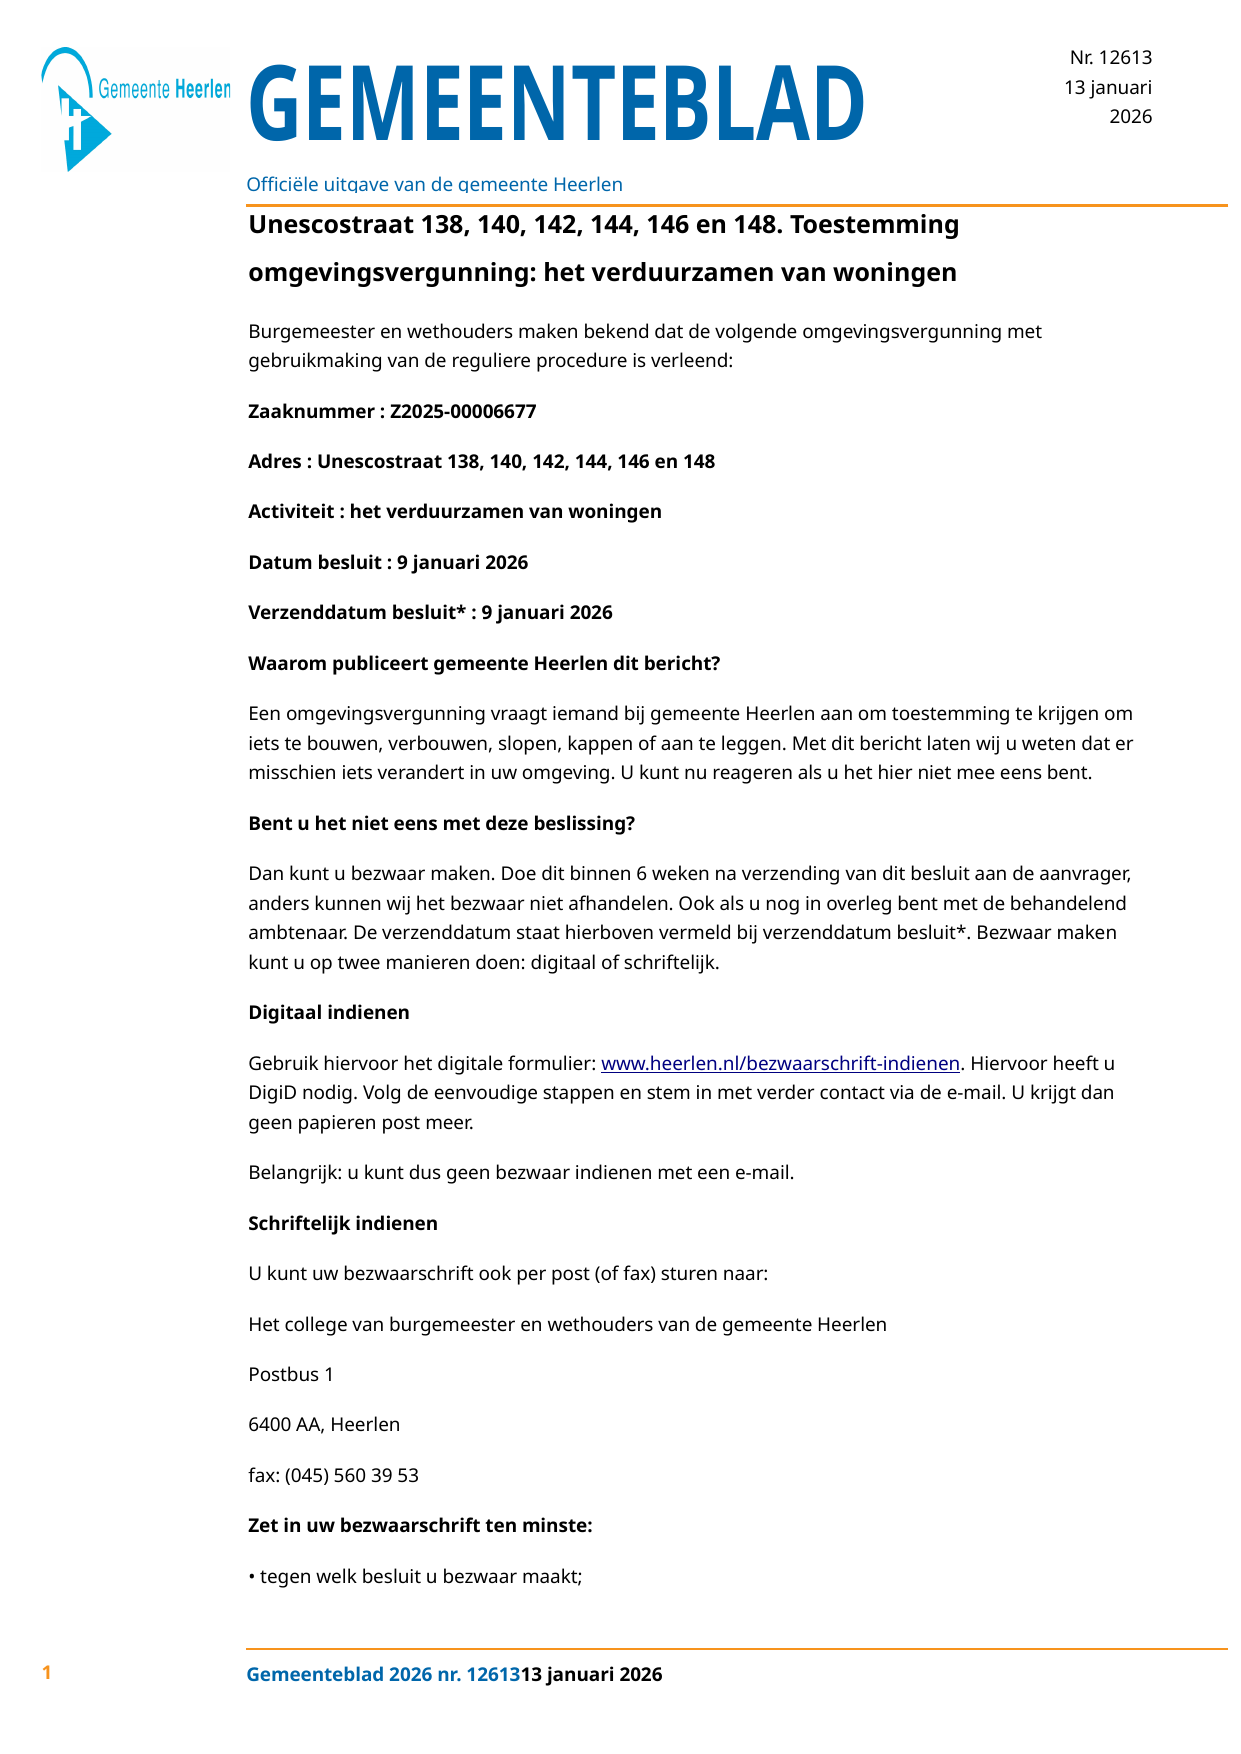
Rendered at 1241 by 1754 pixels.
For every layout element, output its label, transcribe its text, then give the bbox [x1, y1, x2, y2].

text Een omgevingsvergunning vraagt iemand bij gemeente Heerlen aan om toestemming te krijgen om iets te bouwen, verbouwen, slopen, kappen of aan te leggen. Met dit bericht laten wij u weten dat er misschien iets verandert in uw omgeving. U kunt nu reageren als u het hier niet mee eens bent. [248, 700, 1152, 785]
picture [41, 47, 59, 70]
text Datum besluit : 9 januari 2026 [248, 549, 1152, 575]
text fax: (045) 560 39 53 [248, 1462, 1152, 1488]
text Gebruik hiervoor het digitale formulier: www.heerlen.nl/bezwaarschrift-indienen. Hiervoor heeft u DigiD nodig. Volg de eenvoudige stappen en stem in met verder contact via de e-mail. U krijgt dan geen papieren post meer. [248, 1050, 1152, 1135]
text Adres : Unescostraat 138, 140, 142, 144, 146 en 148 [248, 448, 1152, 474]
picture [41, 47, 231, 172]
text Unescostraat 138, 140, 142, 144, 146 en 148. Toestemming omgevingsvergunning: het verduurzamen van woningen [248, 207, 1152, 288]
text Dan kunt u bezwaar maken. Doe dit binnen 6 weken na verzending van dit besluit aan de aanvrager, anders kunnen wij het bezwaar niet afhandelen. Ook als u nog in overleg bent met de behandelend ambtenaar. De verzenddatum staat hierboven vermeld bij verzenddatum besluit*. Bezwaar maken kunt u op twee manieren doen: digitaal of schriftelijk. [248, 860, 1152, 975]
text Activiteit : het verduurzamen van woningen [248, 499, 1152, 524]
text Belangrijk: u kunt dus geen bezwaar indienen met een e-mail. [248, 1159, 1152, 1185]
text Digitaal indienen [248, 999, 1152, 1025]
text Zaaknummer : Z2025-00006677 [248, 398, 1152, 424]
text 6400 AA, Heerlen [248, 1412, 1152, 1437]
text Zet in uw bezwaarschrift ten minste: [248, 1512, 1152, 1538]
text Schriftelijk indienen [248, 1210, 1152, 1236]
text Het college van burgemeester en wethouders van de gemeente Heerlen [248, 1311, 1152, 1337]
text Burgemeester en wethouders maken bekend dat de volgende omgevingsvergunning met gebruikmaking van de reguliere procedure is verleend: [248, 318, 1152, 373]
text U kunt uw bezwaarschrift ook per post (of fax) sturen naar: [248, 1260, 1152, 1286]
text Verzenddatum besluit* : 9 januari 2026 [248, 599, 1152, 625]
text Bent u het niet eens met deze beslissing? [248, 810, 1152, 836]
text • tegen welk besluit u bezwaar maakt; [248, 1563, 1152, 1589]
text Postbus 1 [248, 1361, 1152, 1387]
text Waarom publiceert gemeente Heerlen dit bericht? [248, 650, 1152, 676]
